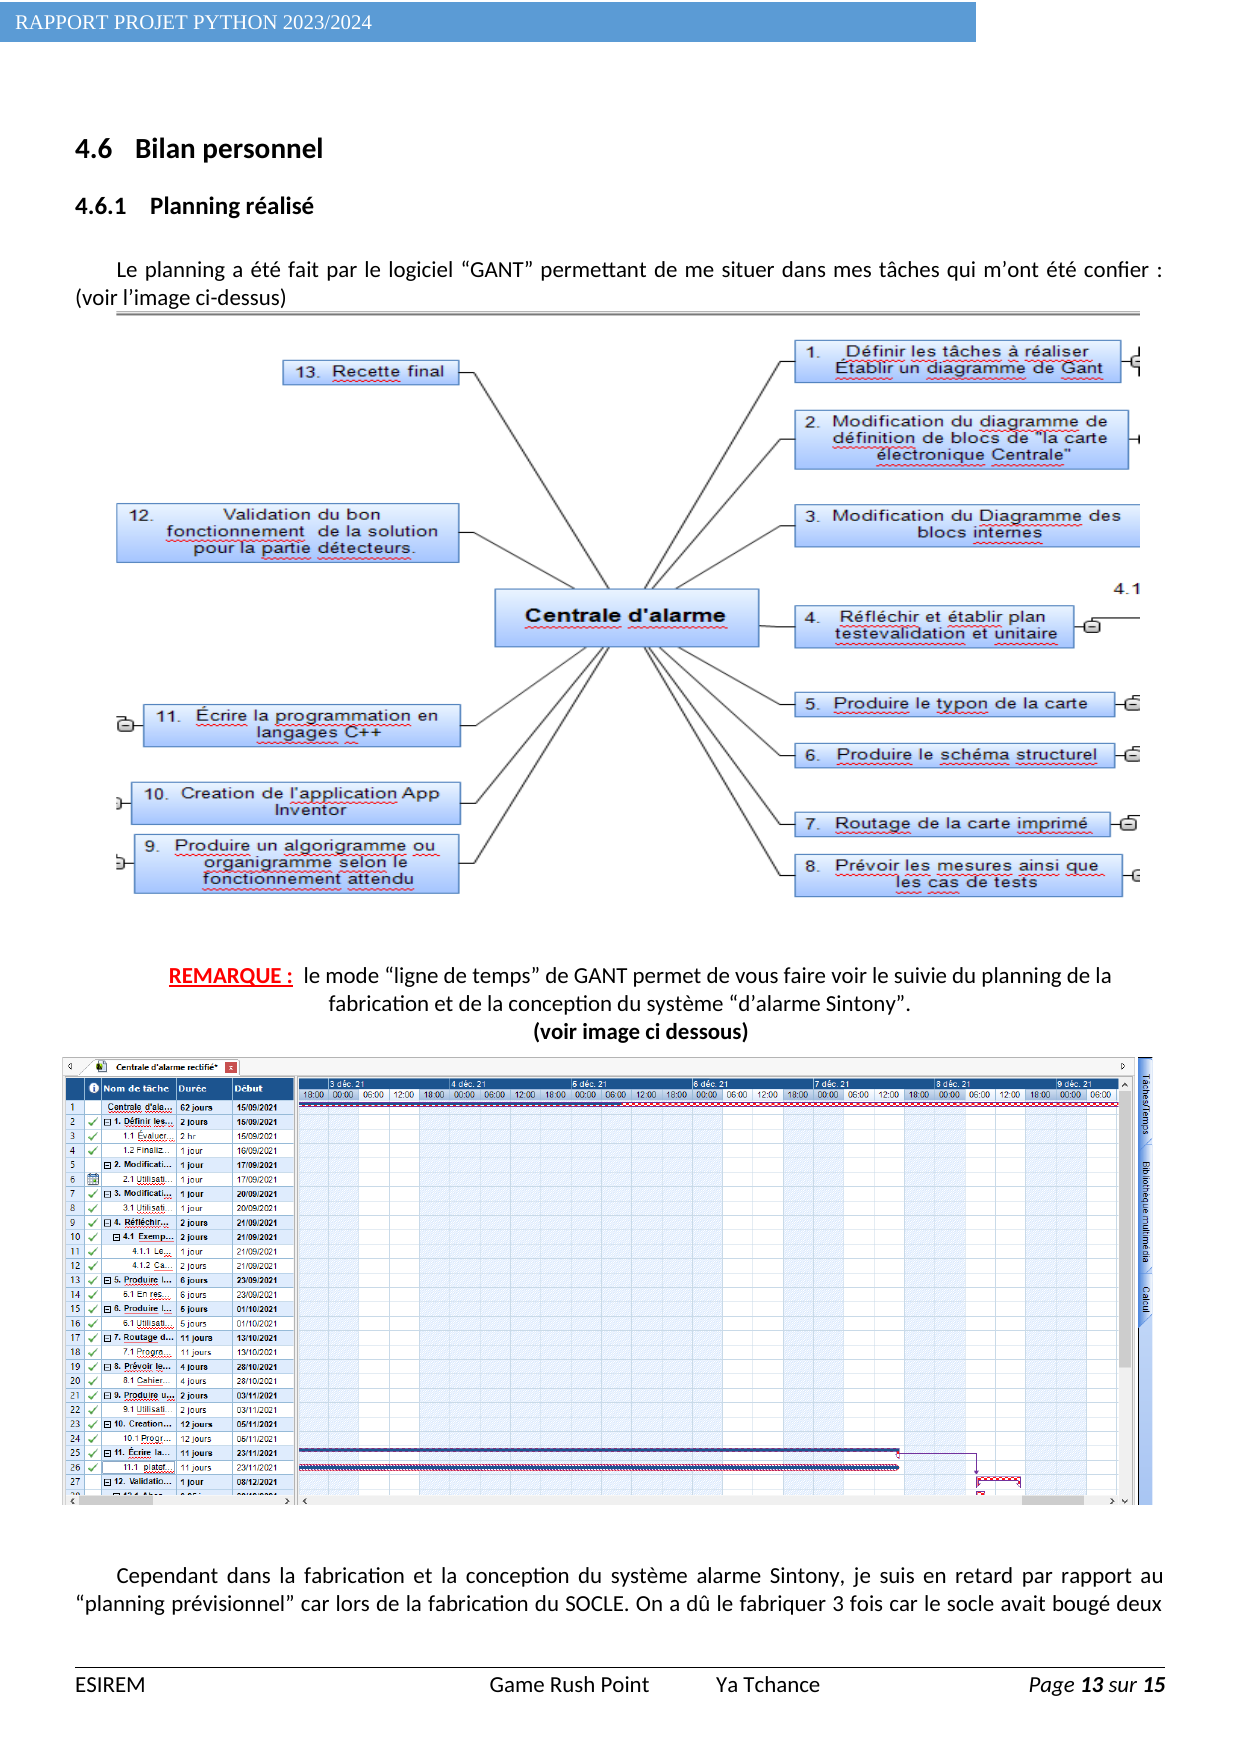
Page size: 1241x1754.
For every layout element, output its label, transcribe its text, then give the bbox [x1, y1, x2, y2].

text (voir image ci dessous) [75, 1017, 1165, 1046]
subtitle Planning réalisé [75, 190, 1165, 221]
text REMARQUE : le mode “ligne de temps” de GANT permet de vous faire voir le suivie du planning de la fabrication et de la conception du système “d’alarme Sintony”. [75, 961, 1165, 1017]
text Le planning a été fait par le logiciel “GANT” permettant de me situer dans mes tâches qui m’ont été confier : (voir l’image ci-dessus) [75, 255, 1165, 311]
text Cependant dans la fabrication et la conception du système alarme Sintony, je suis en retard par rapport au “planning prévisionnel” car lors de la fabrication du SOCLE. On a dû le fabriquer 3 fois car le socle avait bougé deux [75, 1561, 1165, 1617]
subtitle Bilan personnel [75, 130, 1165, 165]
